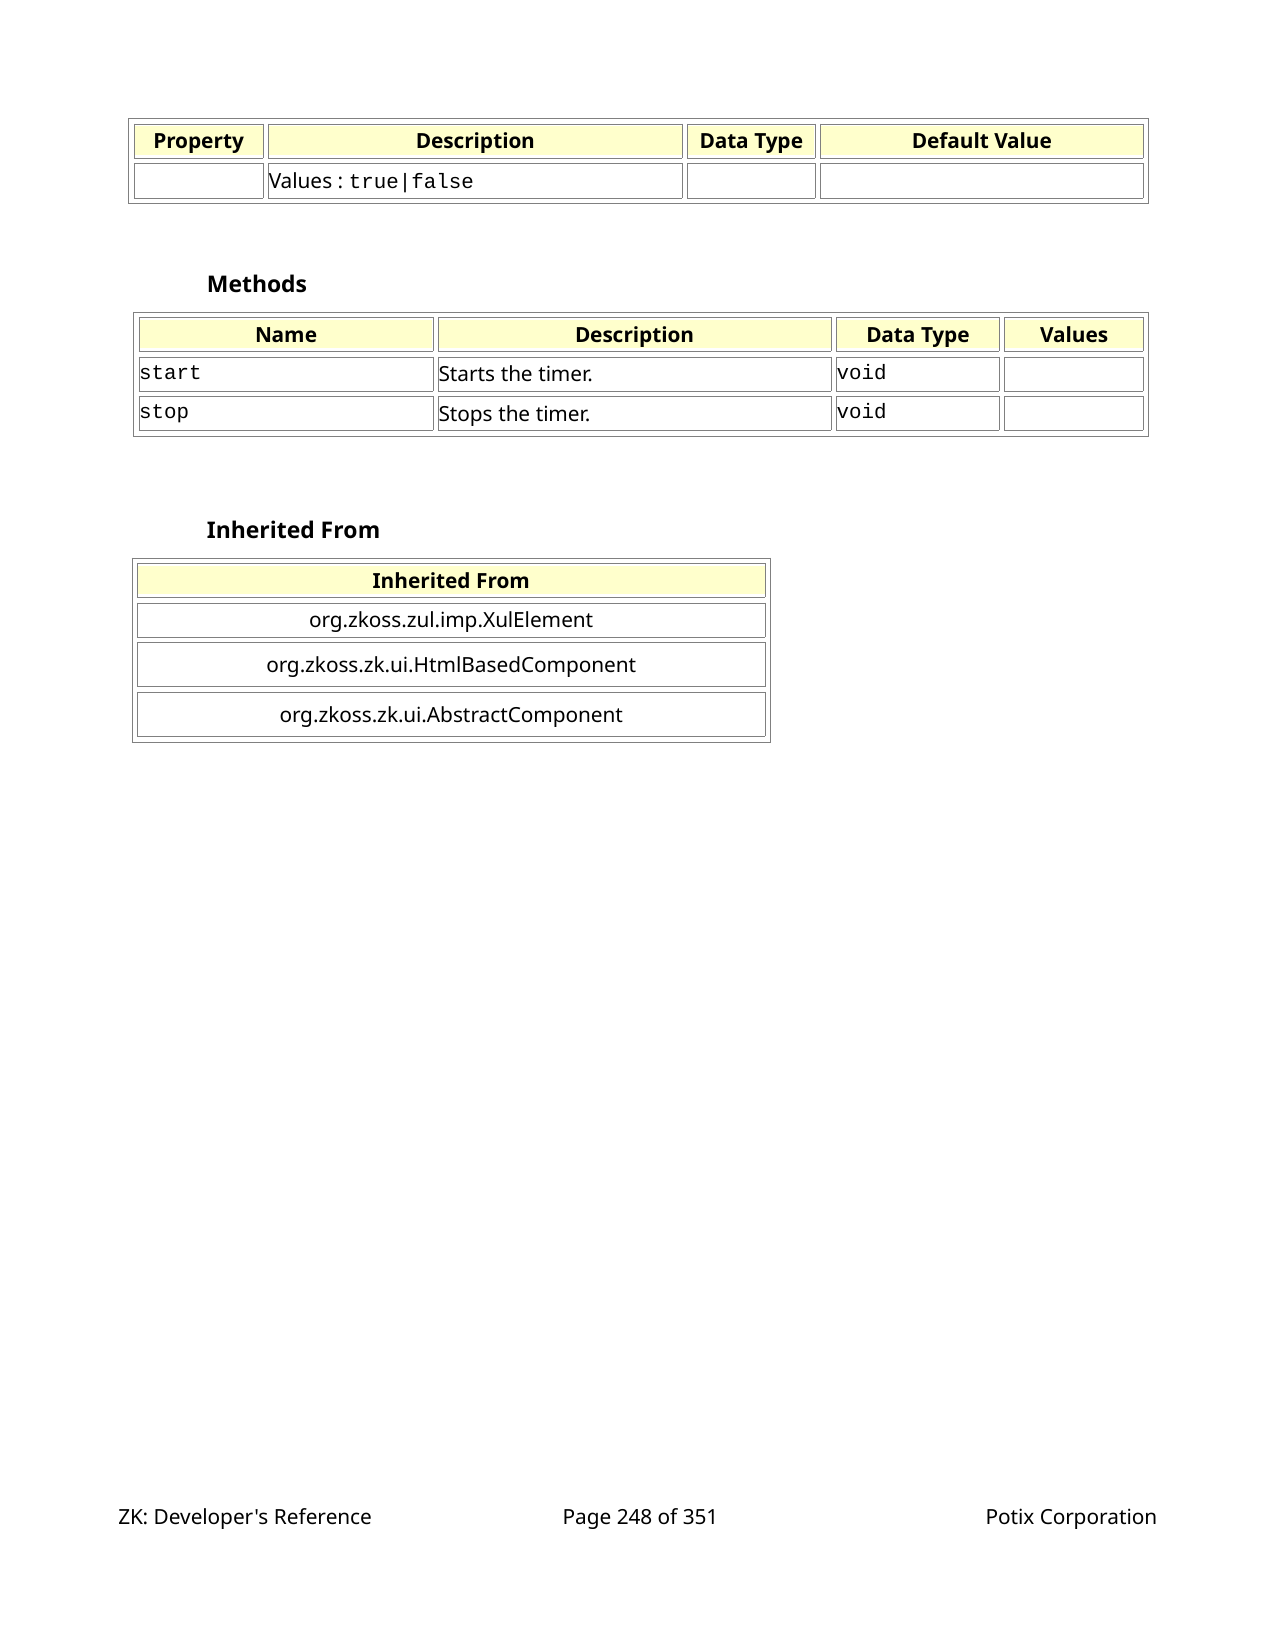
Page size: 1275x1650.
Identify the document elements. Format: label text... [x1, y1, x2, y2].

table_cell Stops the timer. [435, 391, 833, 430]
table_cell start [136, 351, 435, 391]
table_header Description [266, 119, 685, 158]
table_cell void [834, 351, 1002, 391]
table_cell org.zkoss.zk.ui.AbstractComponent [134, 686, 768, 736]
table_header Name [136, 313, 435, 351]
table_cell org.zkoss.zul.imp.XulElement [134, 597, 768, 637]
subtitle Methods [207, 268, 1157, 299]
table_cell [1002, 391, 1146, 430]
table_cell [685, 158, 817, 197]
table_cell void [834, 391, 1002, 430]
table_header Inherited From [134, 559, 768, 597]
table_cell Values : true|false [266, 158, 685, 197]
table_header Values [1002, 313, 1146, 351]
table_header Default Value [818, 119, 1146, 158]
table_cell [818, 158, 1146, 197]
table_header Description [435, 313, 833, 351]
table_cell [1002, 351, 1146, 391]
table_cell [1005, 358, 1143, 391]
table_cell [1005, 397, 1143, 430]
subtitle Inherited From [207, 514, 1157, 545]
table_header Data Type [834, 313, 1002, 351]
table_header Data Type [685, 119, 817, 158]
table_cell org.zkoss.zk.ui.HtmlBasedComponent [134, 637, 768, 686]
table_cell Starts the timer. [435, 351, 833, 391]
table_cell [131, 158, 266, 197]
table_header Property [131, 119, 266, 158]
table_cell stop [136, 391, 435, 430]
